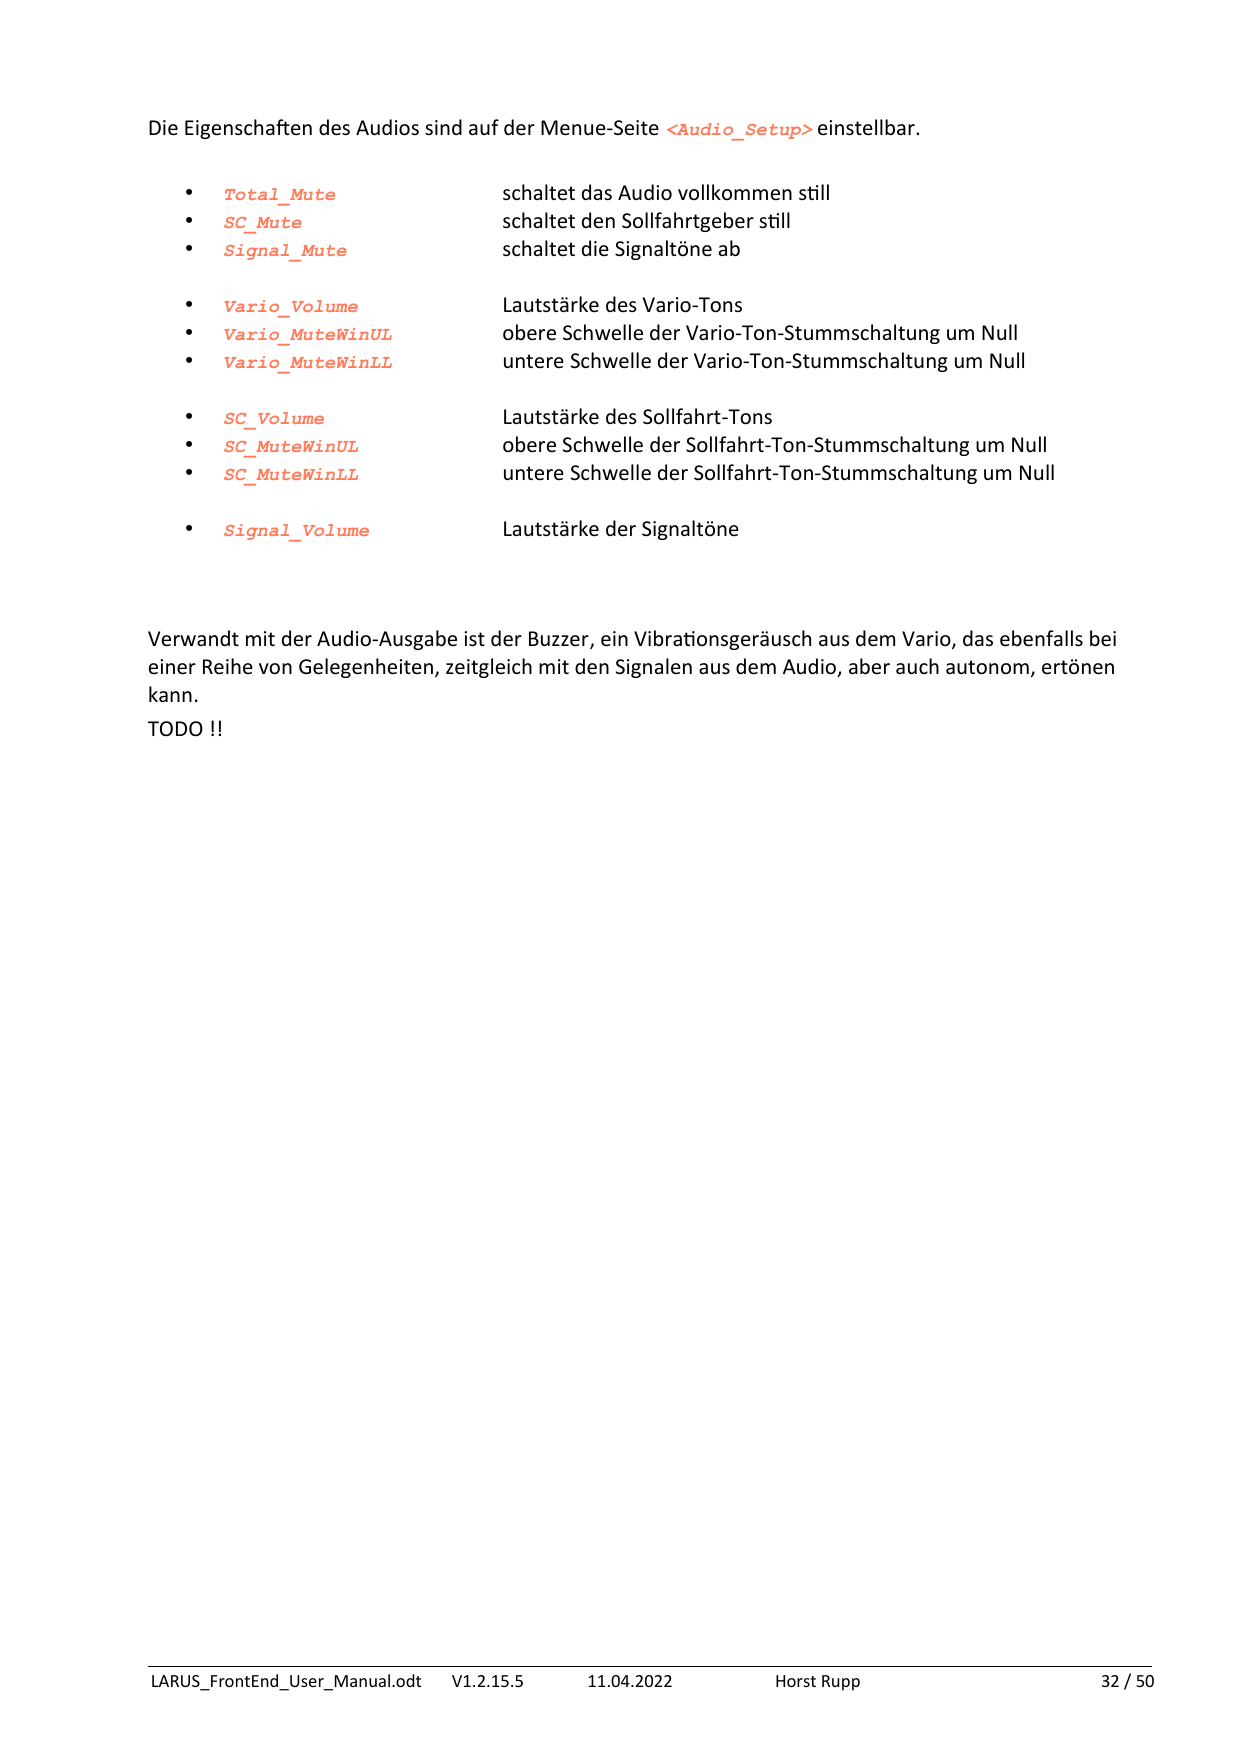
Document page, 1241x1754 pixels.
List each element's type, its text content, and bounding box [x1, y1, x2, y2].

text Verwandt mit der Audio-Ausgabe ist der Buzzer, ein Vibrationsgeräusch aus dem Vario, das ebenfalls bei einer Reihe von Gelegenheiten, zeitgleich mit den Signalen aus dem Audio, aber auch autonom, ertönen kann. [148, 624, 1152, 708]
text TODO !! [148, 714, 1152, 742]
list SC_Volume Lautstärke des Sollfahrt-Tons [185, 402, 1152, 430]
list SC_Mute schaltet den Sollfahrtgeber still [185, 206, 1152, 234]
list SC_MuteWinLL untere Schwelle der Sollfahrt-Ton-Stummschaltung um Null [185, 458, 1152, 514]
list Signal_Mute schaltet die Signaltöne ab [185, 234, 1152, 290]
list SC_MuteWinUL obere Schwelle der Sollfahrt-Ton-Stummschaltung um Null [185, 430, 1152, 458]
list Signal_Volume Lautstärke der Signaltöne [185, 514, 1152, 542]
list Vario_Volume Lautstärke des Vario-Tons [185, 290, 1152, 318]
list Total_Mute schaltet das Audio vollkommen still [185, 178, 1152, 206]
text Die Eigenschaften des Audios sind auf der Menue-Seite <Audio_Setup> einstellbar. [148, 113, 1152, 141]
list Vario_MuteWinUL obere Schwelle der Vario-Ton-Stummschaltung um Null [185, 318, 1152, 346]
list Vario_MuteWinLL untere Schwelle der Vario-Ton-Stummschaltung um Null [185, 346, 1152, 402]
